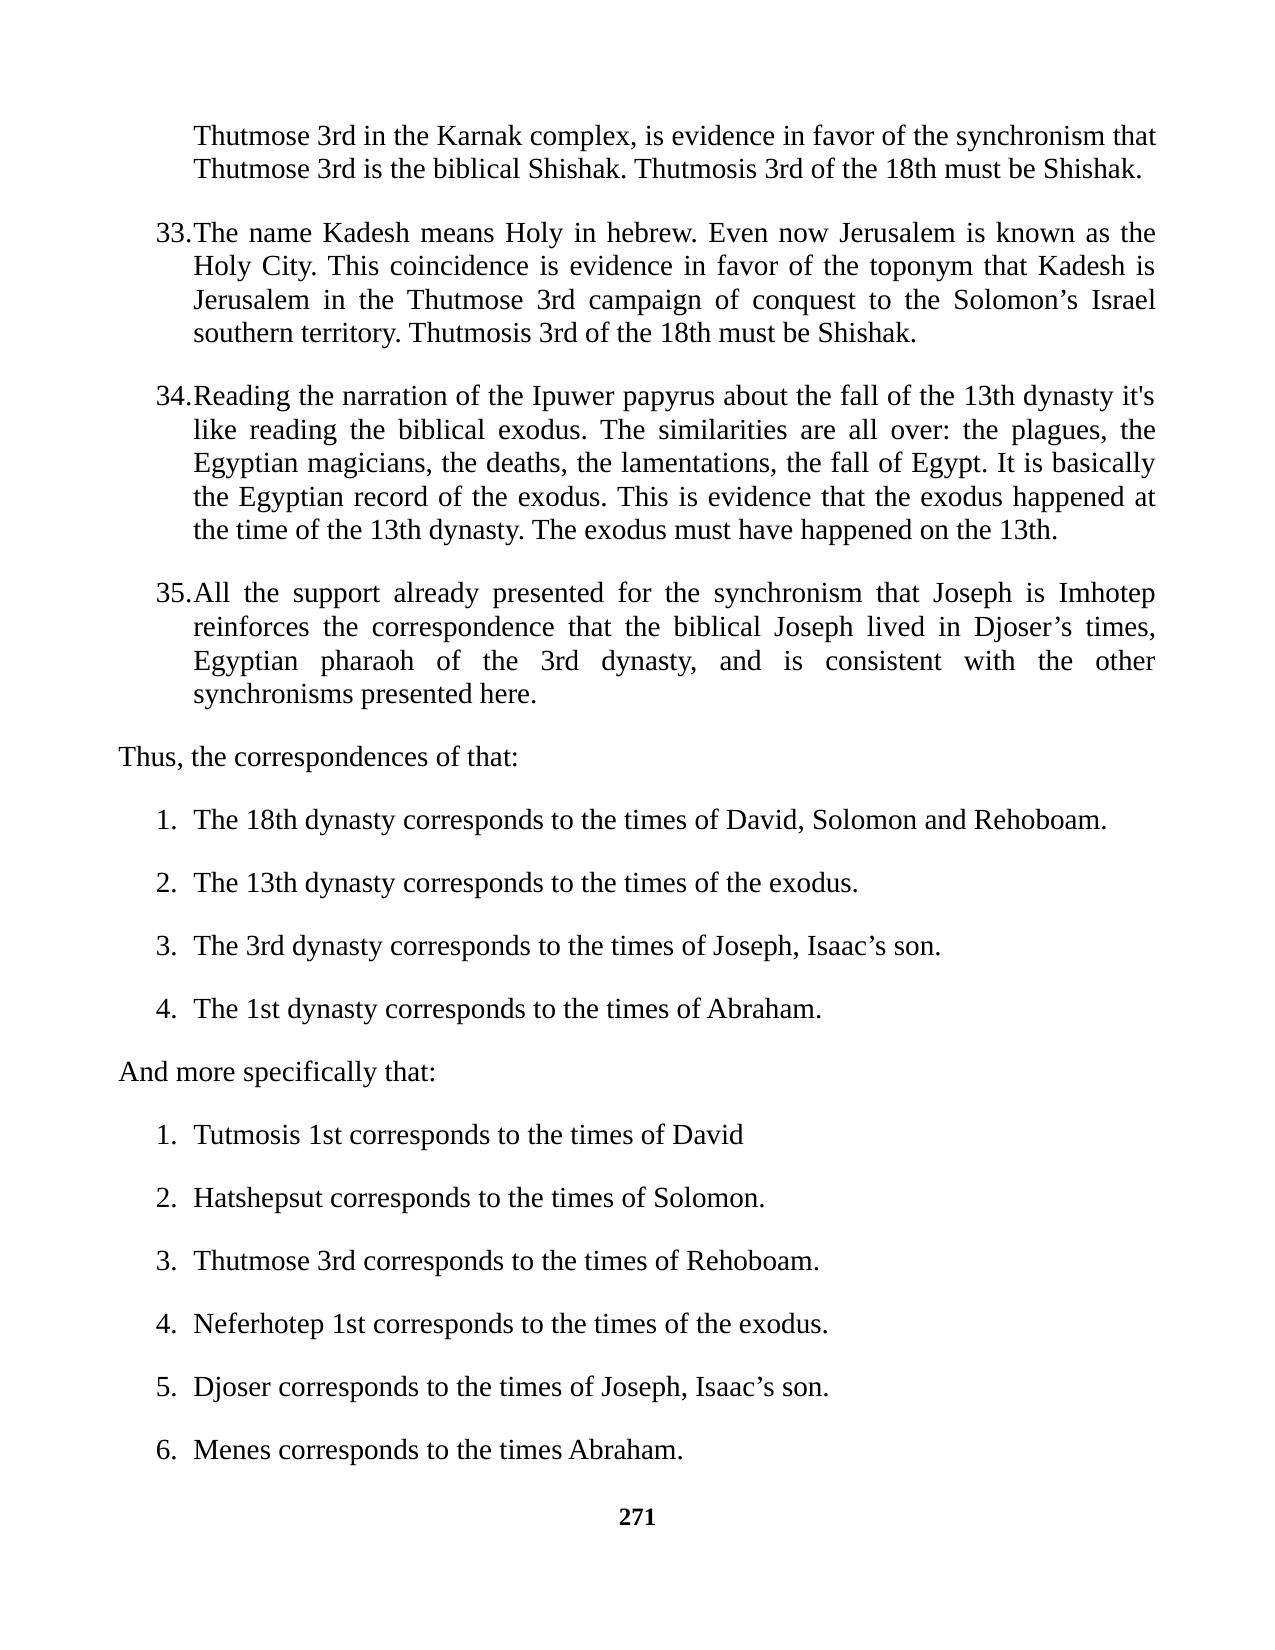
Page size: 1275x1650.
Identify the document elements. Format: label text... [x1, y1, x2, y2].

list Neferhotep 1st corresponds to the times of the exodus. [156, 1306, 1157, 1340]
list The name Kadesh means Holy in hebrew. Even now Jerusalem is known as the Holy City. This coincidence is evidence in favor of the toponym that Kadesh is Jerusalem in the Thutmose 3rd campaign of conquest to the Solomon’s Israel southern territory. Thutmosis 3rd of the 18th must be Shishak. [156, 215, 1157, 349]
list Thutmose 3rd corresponds to the times of Rehoboam. [156, 1243, 1157, 1277]
list All the support already presented for the synchronism that Joseph is Imhotep reinforces the correspondence that the biblical Joseph lived in Djoser’s times, Egyptian pharaoh of the 3rd dynasty, and is consistent with the other synchronisms presented here. [156, 576, 1157, 710]
list Tutmosis 1st corresponds to the times of David [156, 1117, 1157, 1151]
list Menes corresponds to the times Abraham. [156, 1432, 1157, 1466]
list Thutmose 3rd in the Karnak complex, is evidence in favor of the synchronism that Thutmose 3rd is the biblical Shishak. Thutmosis 3rd of the 18th must be Shishak. [156, 118, 1157, 185]
list The 3rd dynasty corresponds to the times of Joseph, Isaac’s son. [156, 928, 1157, 962]
list Hatshepsut corresponds to the times of Solomon. [156, 1180, 1157, 1214]
list Djoser corresponds to the times of Joseph, Isaac’s son. [156, 1369, 1157, 1403]
text And more specifically that: [118, 1054, 1157, 1088]
text Thus, the correspondences of that: [118, 739, 1157, 773]
list The 1st dynasty corresponds to the times of Abraham. [156, 991, 1157, 1025]
list Reading the narration of the Ipuwer papyrus about the fall of the 13th dynasty it's like reading the biblical exodus. The similarities are all over: the plagues, the Egyptian magicians, the deaths, the lamentations, the fall of Egypt. It is basically the Egyptian record of the exodus. This is evidence that the exodus happened at the time of the 13th dynasty. The exodus must have happened on the 13th. [156, 378, 1157, 546]
list The 18th dynasty corresponds to the times of David, Solomon and Rehoboam. [156, 802, 1157, 836]
list The 13th dynasty corresponds to the times of the exodus. [156, 865, 1157, 899]
